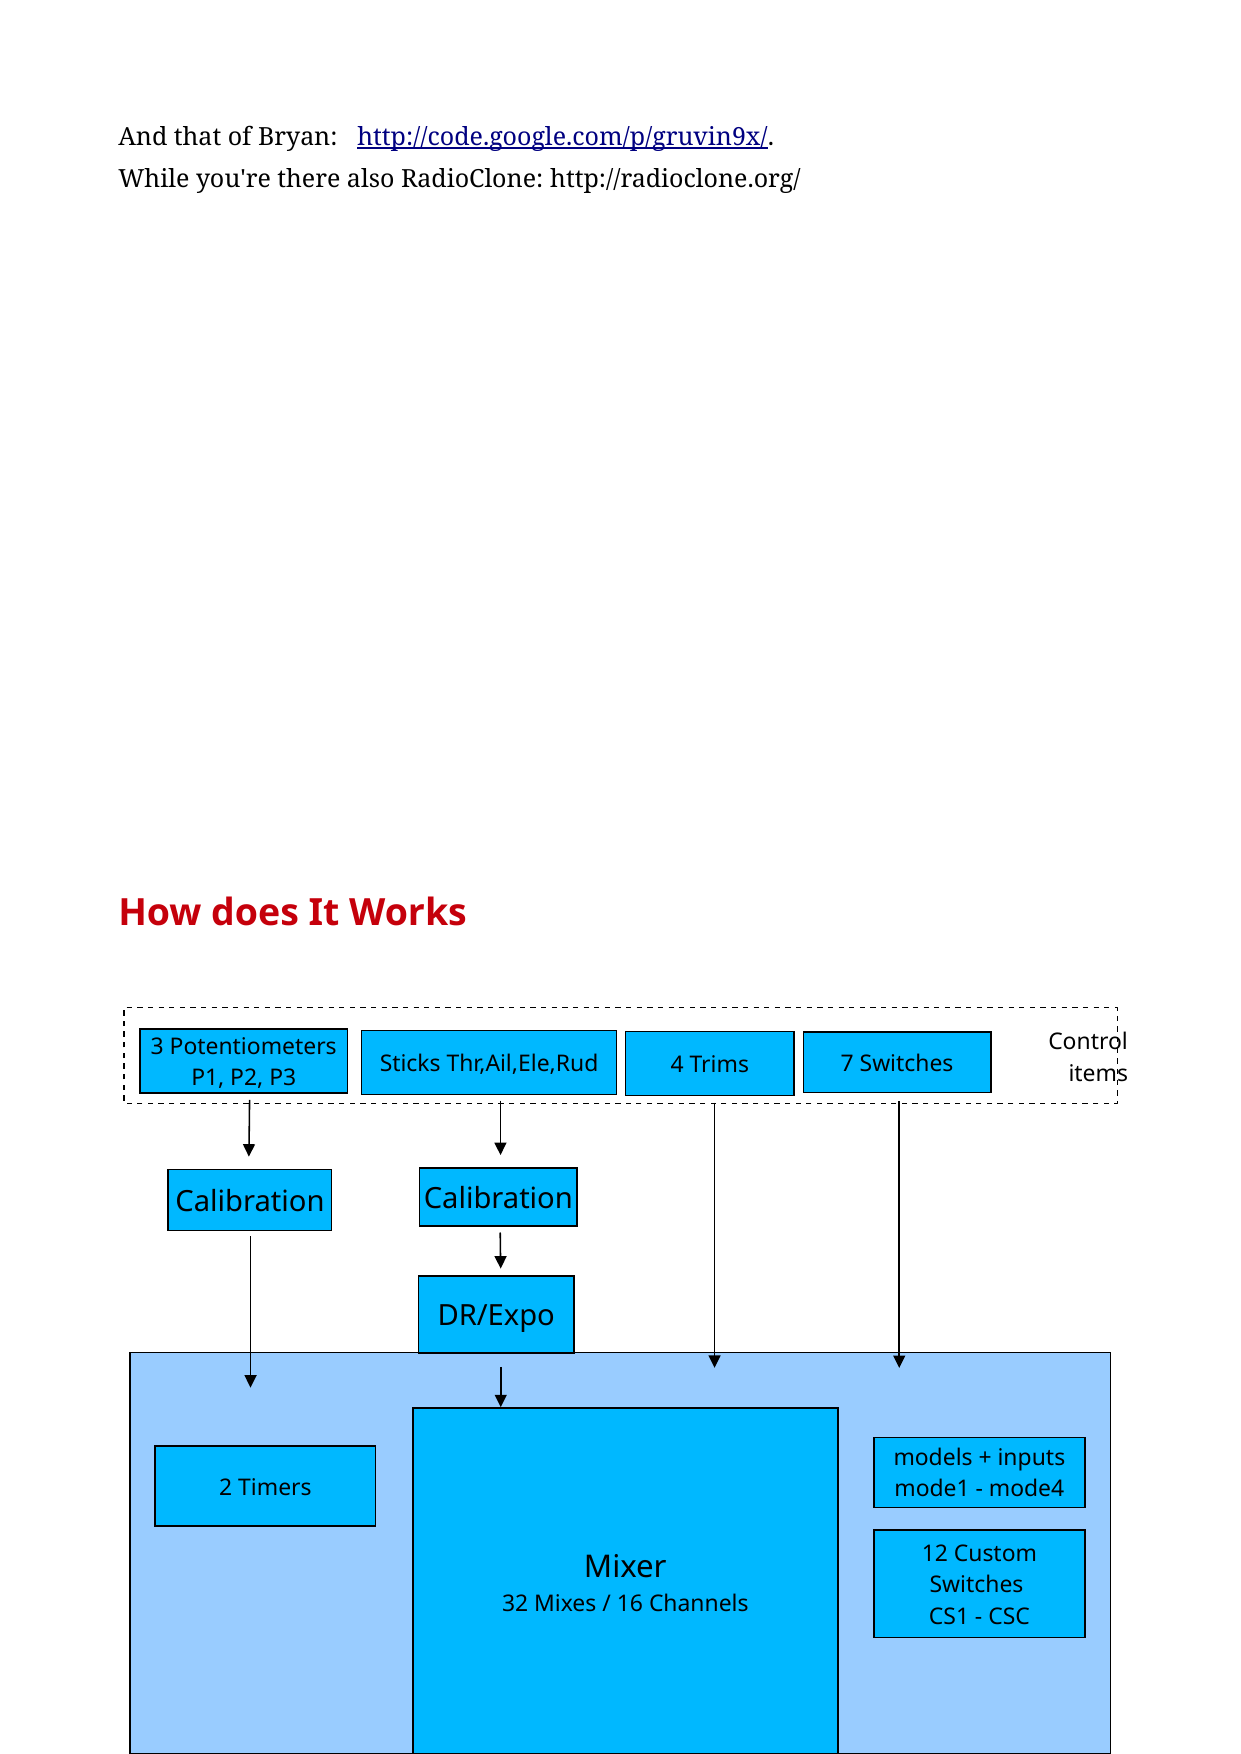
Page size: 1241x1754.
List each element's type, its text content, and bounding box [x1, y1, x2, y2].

text And that of Bryan: http://code.google.com/p/gruvin9x/. [118, 118, 1122, 152]
subtitle How does It Works [118, 885, 1122, 936]
text While you're there also RadioClone: ​​http://radioclone.org/ [118, 161, 1122, 195]
